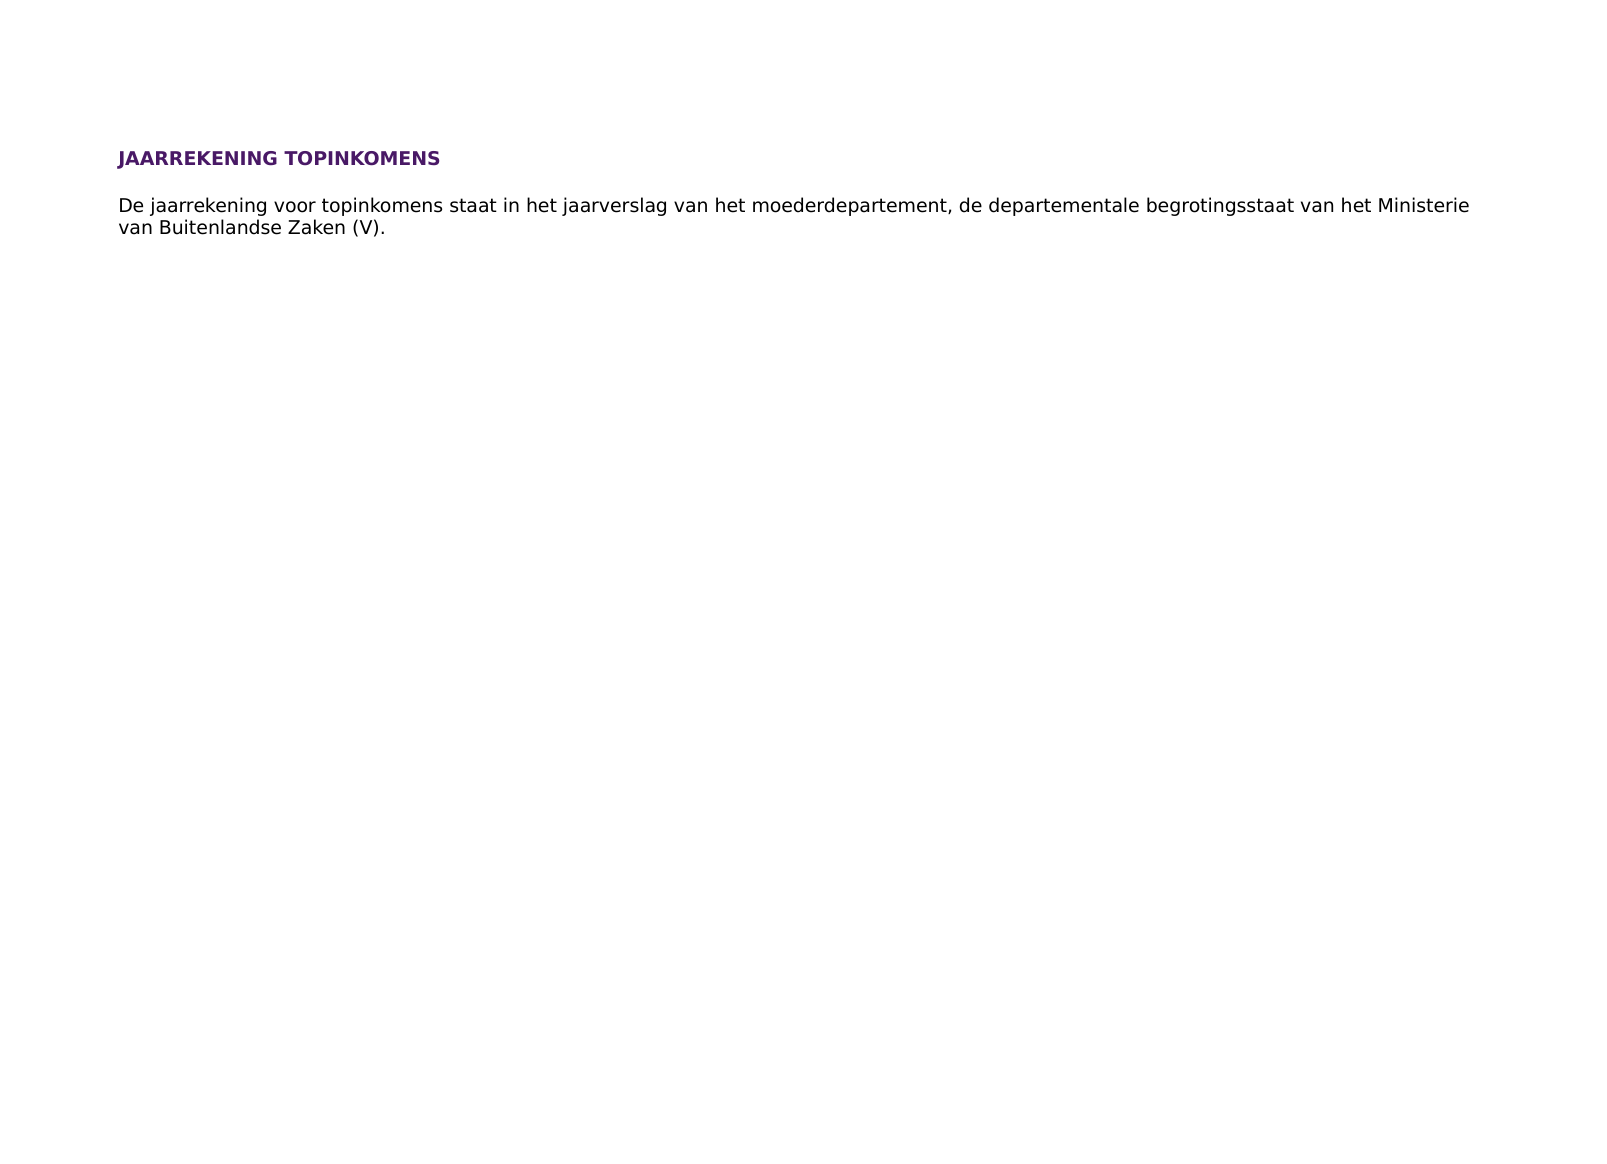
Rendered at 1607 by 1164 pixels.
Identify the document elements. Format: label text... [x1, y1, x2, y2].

subtitle JAARREKENING TOPINKOMENS [118, 148, 1488, 170]
text De jaarrekening voor topinkomens staat in het jaarverslag van het moederdepartement, de departementale begrotingsstaat van het Ministerie van Buitenlandse Zaken (V). [118, 195, 1488, 239]
